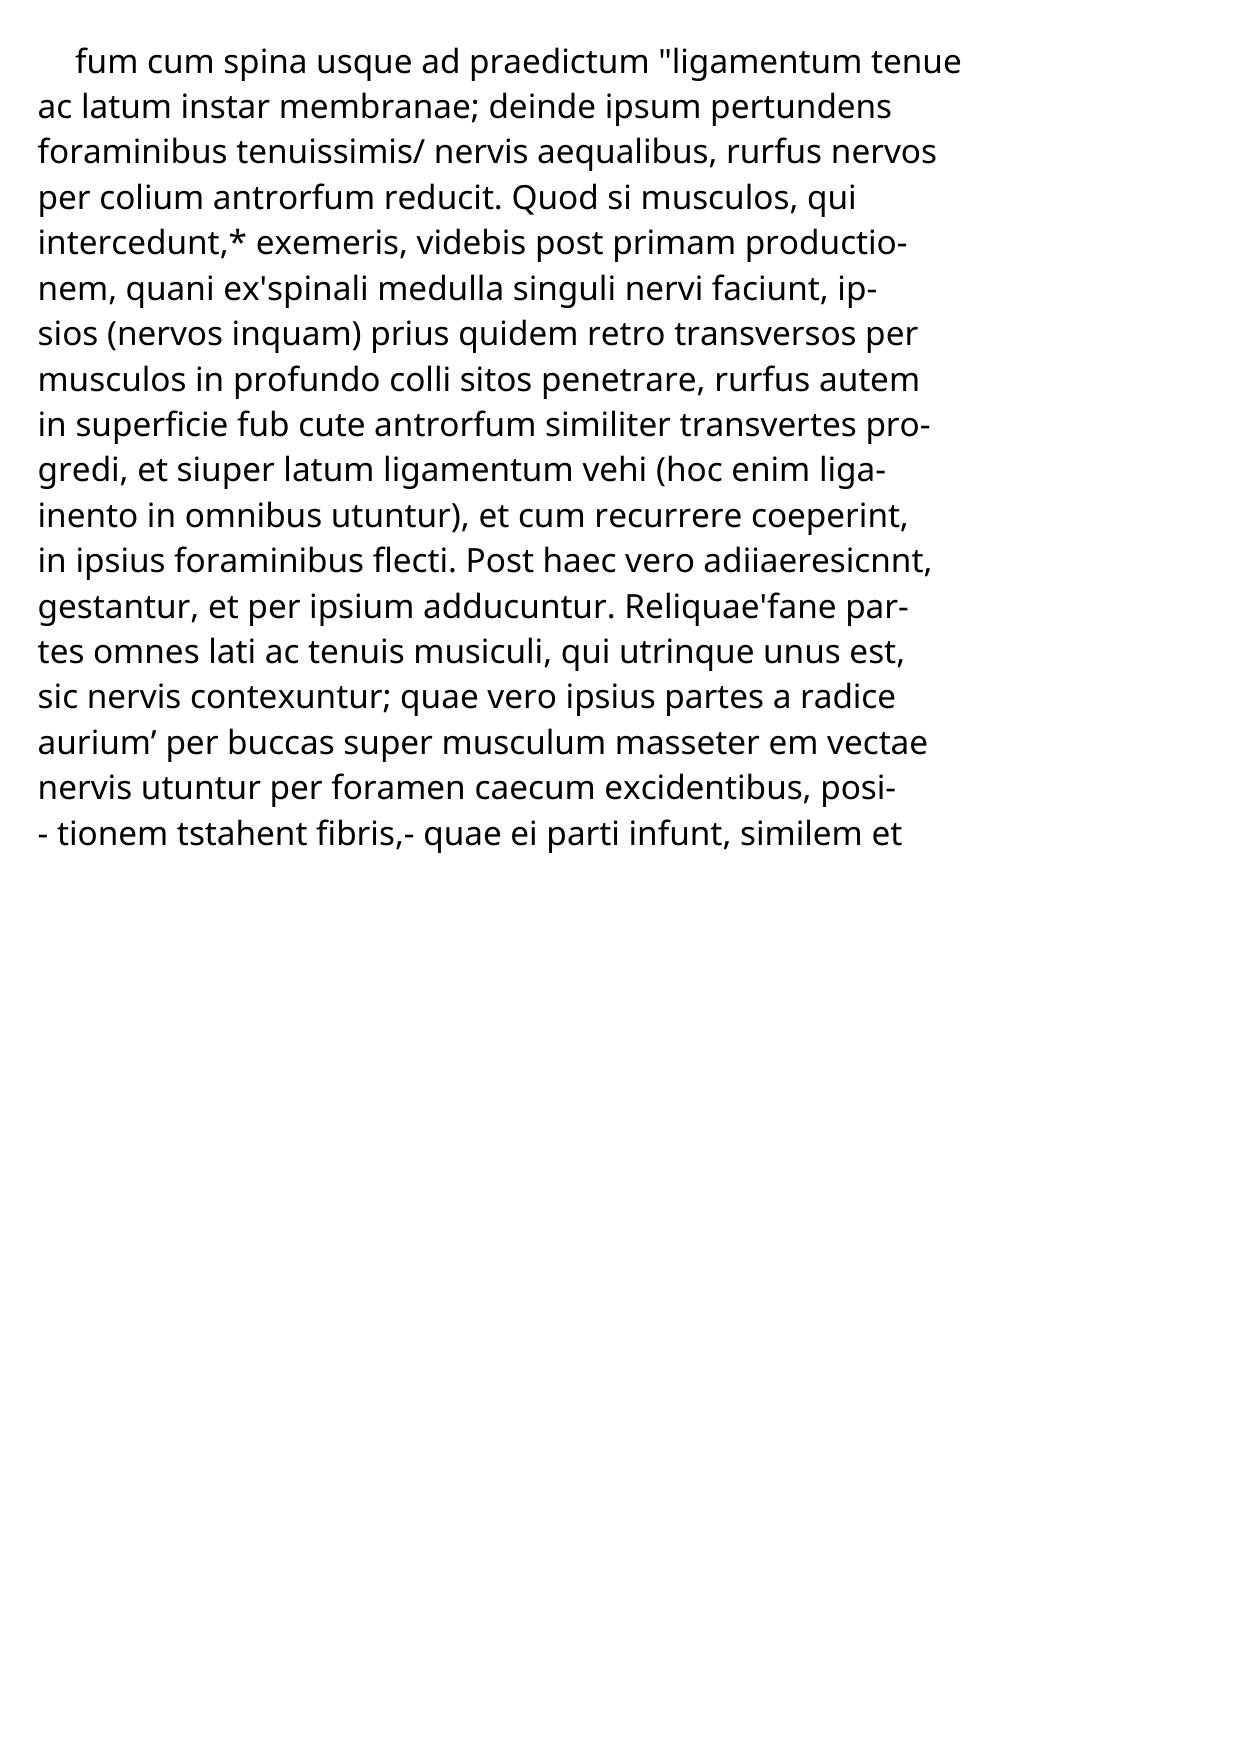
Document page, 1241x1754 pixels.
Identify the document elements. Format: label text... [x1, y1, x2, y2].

text fum cum spina usque ad praedictum "ligamentum tenue ac latum instar membranae; deinde ipsum pertundens foraminibus tenuissimis/ nervis aequalibus, rurfus nervos per colium antrorfum reducit. Quod si musculos, qui intercedunt,* exemeris, videbis post primam productio- nem, quani ex'spinali medulla singuli nervi faciunt, ip- sios (nervos inquam) prius quidem retro transversos per musculos in profundo colli sitos penetrare, rurfus autem in superficie fub cute antrorfum similiter transvertes pro- gredi, et siuper latum ligamentum vehi (hoc enim liga- inento in omnibus utuntur), et cum recurrere coeperint, in ipsius foraminibus flecti. Post haec vero adiiaeresicnnt, gestantur, et per ipsium adducuntur. Reliquae'fane par- tes omnes lati ac tenuis musiculi, qui utrinque unus est, sic nervis contexuntur; quae vero ipsius partes a radice aurium’ per buccas super musculum masseter em vectae nervis utuntur per foramen caecum excidentibus, posi- - tionem tstahent fibris,- quae ei parti infunt, similem et [37, 37, 1203, 855]
